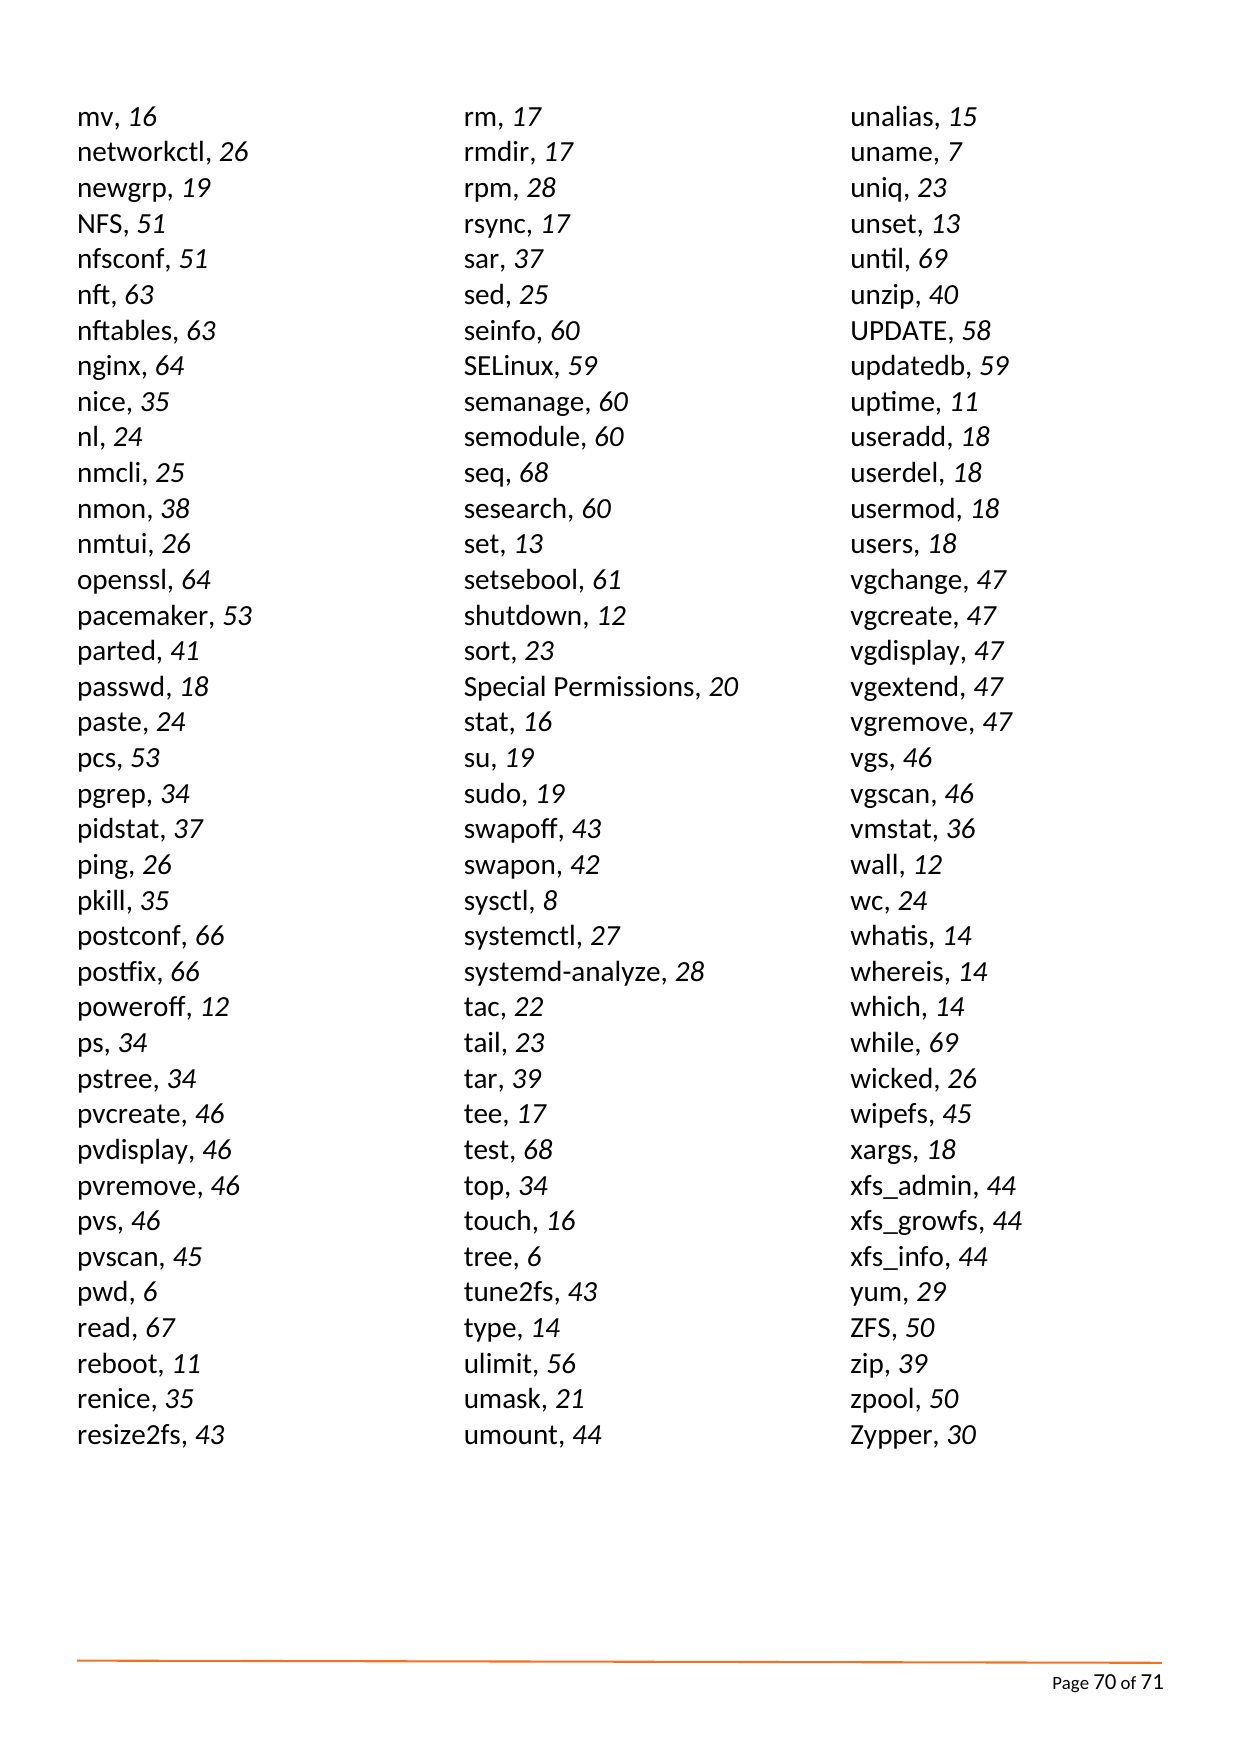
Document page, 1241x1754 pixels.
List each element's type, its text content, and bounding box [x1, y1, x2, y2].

text while, 69 [850, 1024, 1163, 1060]
text mv, 16 [77, 98, 390, 133]
text nftables, 63 [77, 312, 390, 347]
text resize2fs, 43 [77, 1416, 390, 1452]
text pidstat, 37 [77, 810, 390, 846]
text xfs_growfs, 44 [850, 1202, 1163, 1238]
text umount, 44 [463, 1416, 776, 1452]
text seq, 68 [463, 454, 776, 490]
text uniq, 23 [850, 169, 1163, 205]
text pacemaker, 53 [77, 597, 390, 632]
text wc, 24 [850, 882, 1163, 917]
text ulimit, 56 [463, 1345, 776, 1380]
text usermod, 18 [850, 490, 1163, 525]
text tune2fs, 43 [463, 1273, 776, 1309]
text zip, 39 [850, 1345, 1163, 1380]
text newgrp, 19 [77, 169, 390, 205]
text set, 13 [463, 525, 776, 561]
text seinfo, 60 [463, 312, 776, 347]
text tar, 39 [463, 1060, 776, 1095]
text nl, 24 [77, 418, 390, 454]
text users, 18 [850, 525, 1163, 561]
text networkctl, 26 [77, 133, 390, 169]
text parted, 41 [77, 632, 390, 668]
text pvcreate, 46 [77, 1095, 390, 1131]
text postconf, 66 [77, 917, 390, 953]
text vmstat, 36 [850, 810, 1163, 846]
text rsync, 17 [463, 205, 776, 240]
text type, 14 [463, 1309, 776, 1345]
text test, 68 [463, 1131, 776, 1167]
text semodule, 60 [463, 418, 776, 454]
text userdel, 18 [850, 454, 1163, 490]
text pwd, 6 [77, 1273, 390, 1309]
text nice, 35 [77, 383, 390, 418]
text read, 67 [77, 1309, 390, 1345]
text wall, 12 [850, 846, 1163, 882]
text tee, 17 [463, 1095, 776, 1131]
text tac, 22 [463, 988, 776, 1024]
text vgremove, 47 [850, 703, 1163, 739]
text touch, 16 [463, 1202, 776, 1238]
text Zypper, 30 [850, 1416, 1163, 1452]
text shutdown, 12 [463, 597, 776, 632]
text NFS, 51 [77, 205, 390, 240]
text swapoff, 43 [463, 810, 776, 846]
text rpm, 28 [463, 169, 776, 205]
text nmcli, 25 [77, 454, 390, 490]
text systemctl, 27 [463, 917, 776, 953]
text vgs, 46 [850, 739, 1163, 775]
text sar, 37 [463, 240, 776, 276]
text umask, 21 [463, 1380, 776, 1416]
text vgdisplay, 47 [850, 632, 1163, 668]
text unset, 13 [850, 205, 1163, 240]
text renice, 35 [77, 1380, 390, 1416]
text vgscan, 46 [850, 775, 1163, 810]
text postfix, 66 [77, 953, 390, 988]
text systemd-analyze, 28 [463, 953, 776, 988]
text sort, 23 [463, 632, 776, 668]
text top, 34 [463, 1167, 776, 1202]
text pkill, 35 [77, 882, 390, 917]
text xfs_admin, 44 [850, 1167, 1163, 1202]
text yum, 29 [850, 1273, 1163, 1309]
text pvscan, 45 [77, 1238, 390, 1273]
text wicked, 26 [850, 1060, 1163, 1095]
text uname, 7 [850, 133, 1163, 169]
text nmtui, 26 [77, 525, 390, 561]
text semanage, 60 [463, 383, 776, 418]
text stat, 16 [463, 703, 776, 739]
text updatedb, 59 [850, 347, 1163, 383]
text pvdisplay, 46 [77, 1131, 390, 1167]
text pgrep, 34 [77, 775, 390, 810]
text reboot, 11 [77, 1345, 390, 1380]
text xfs_info, 44 [850, 1238, 1163, 1273]
text openssl, 64 [77, 561, 390, 597]
text vgcreate, 47 [850, 597, 1163, 632]
text nfsconf, 51 [77, 240, 390, 276]
text vgextend, 47 [850, 668, 1163, 703]
text ps, 34 [77, 1024, 390, 1060]
text SELinux, 59 [463, 347, 776, 383]
text unalias, 15 [850, 98, 1163, 133]
text sesearch, 60 [463, 490, 776, 525]
text useradd, 18 [850, 418, 1163, 454]
text sysctl, 8 [463, 882, 776, 917]
text rmdir, 17 [463, 133, 776, 169]
text pcs, 53 [77, 739, 390, 775]
text until, 69 [850, 240, 1163, 276]
text setsebool, 61 [463, 561, 776, 597]
text passwd, 18 [77, 668, 390, 703]
text UPDATE, 58 [850, 312, 1163, 347]
text sudo, 19 [463, 775, 776, 810]
text su, 19 [463, 739, 776, 775]
text Special Permissions, 20 [463, 668, 776, 703]
text whatis, 14 [850, 917, 1163, 953]
text ping, 26 [77, 846, 390, 882]
text pstree, 34 [77, 1060, 390, 1095]
text zpool, 50 [850, 1380, 1163, 1416]
text uptime, 11 [850, 383, 1163, 418]
text xargs, 18 [850, 1131, 1163, 1167]
text tail, 23 [463, 1024, 776, 1060]
text sed, 25 [463, 276, 776, 312]
text unzip, 40 [850, 276, 1163, 312]
text which, 14 [850, 988, 1163, 1024]
text vgchange, 47 [850, 561, 1163, 597]
text rm, 17 [463, 98, 776, 133]
text poweroff, 12 [77, 988, 390, 1024]
text nmon, 38 [77, 490, 390, 525]
text nginx, 64 [77, 347, 390, 383]
text ZFS, 50 [850, 1309, 1163, 1345]
text nft, 63 [77, 276, 390, 312]
text pvremove, 46 [77, 1167, 390, 1202]
text tree, 6 [463, 1238, 776, 1273]
text whereis, 14 [850, 953, 1163, 988]
text paste, 24 [77, 703, 390, 739]
text pvs, 46 [77, 1202, 390, 1238]
text swapon, 42 [463, 846, 776, 882]
text wipefs, 45 [850, 1095, 1163, 1131]
